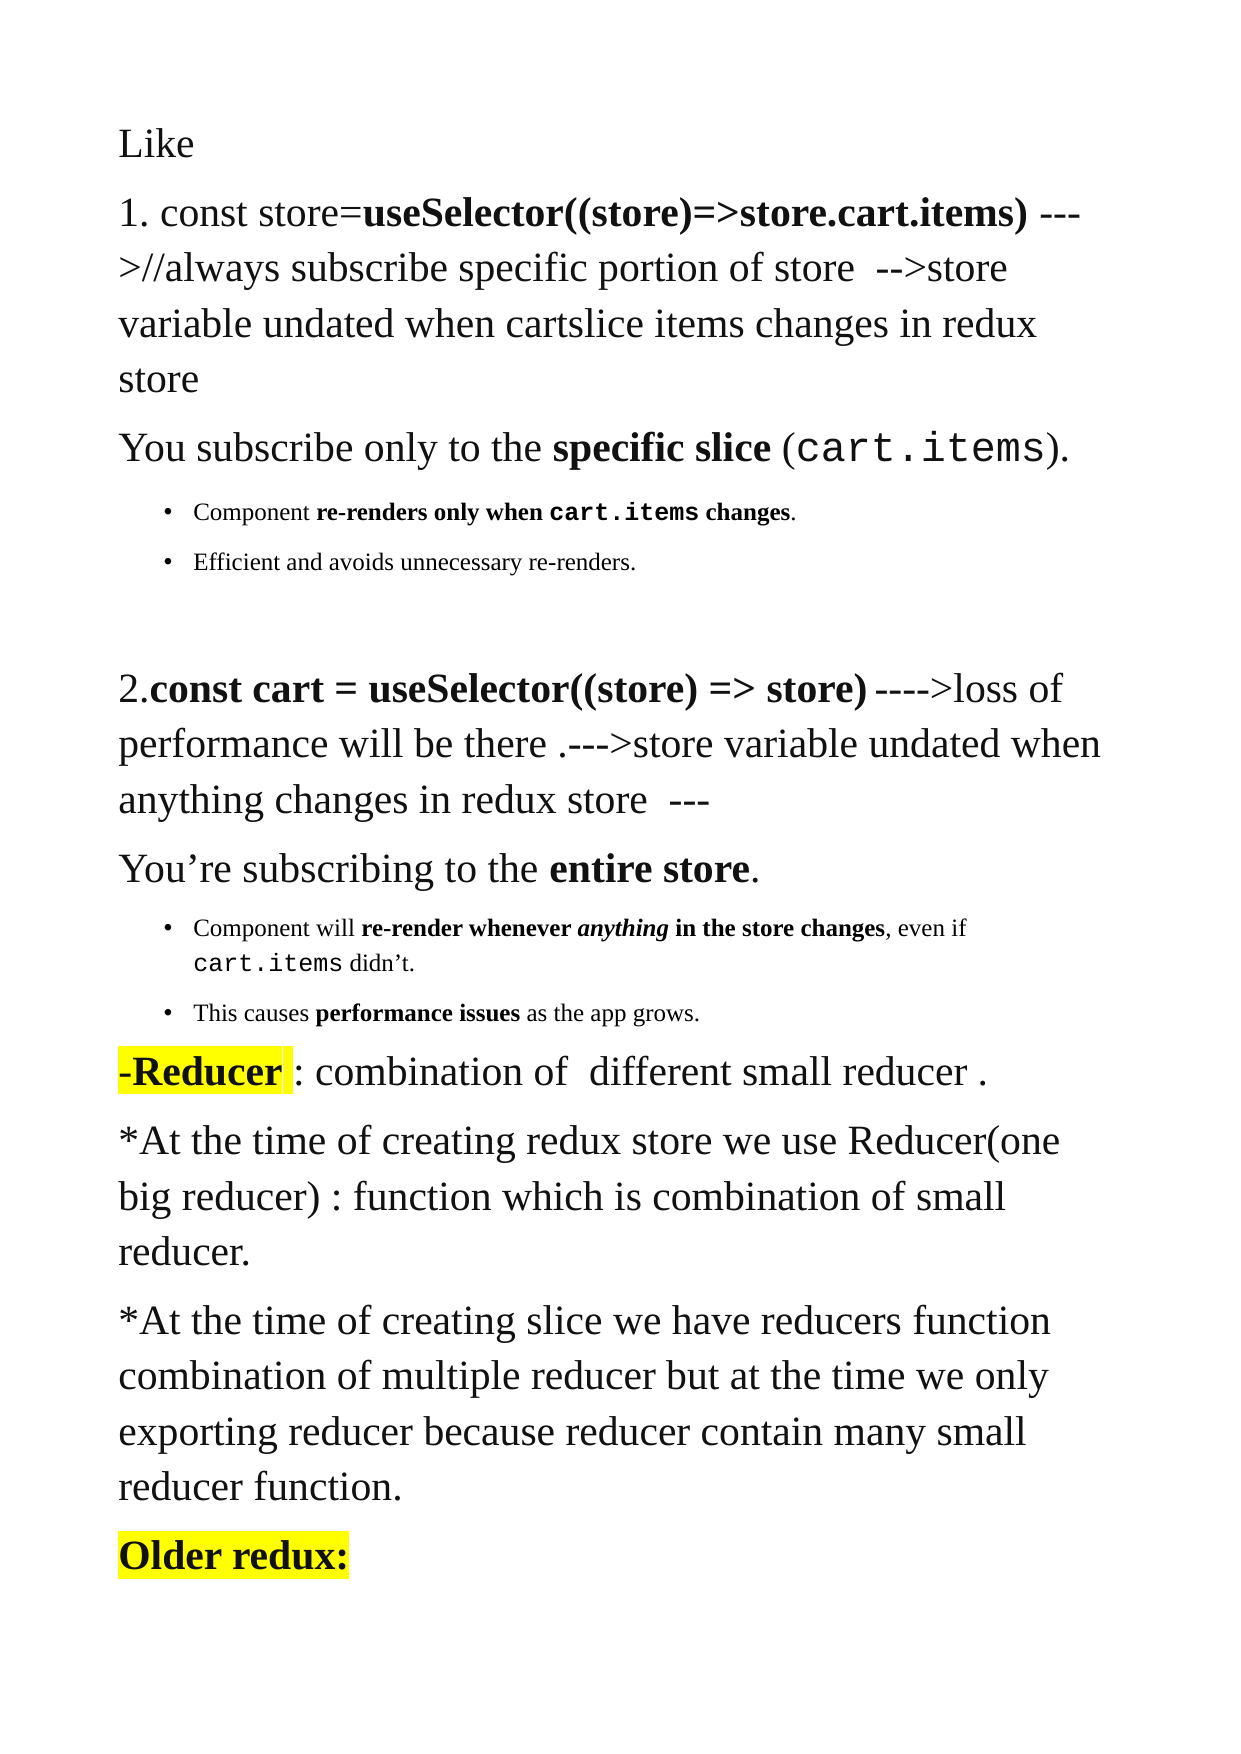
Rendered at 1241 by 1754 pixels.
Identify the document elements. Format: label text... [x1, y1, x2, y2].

text Older redux: [118, 1531, 1122, 1579]
list Efficient and avoids unnecessary re-renders. [164, 547, 1122, 575]
list Component re-renders only when cart.items changes. [164, 497, 1122, 527]
text 1. const store=useSelector((store)=>store.cart.items) --->//always subscribe specific portion of store -->store variable undated when cartslice items changes in redux store [118, 188, 1122, 401]
list This causes performance issues as the app grows. [164, 998, 1122, 1027]
text *At the time of creating slice we have reducers function combination of multiple reducer but at the time we only exporting reducer because reducer contain many small reducer function. [118, 1296, 1122, 1509]
text *At the time of creating redux store we use Reducer(one big reducer) : function which is combination of small reducer. [118, 1116, 1122, 1274]
text 2.const cart = useSelector((store) => store) ---->loss of performance will be there .--->store variable undated when anything changes in redux store --- [118, 664, 1122, 822]
text Like [118, 118, 1122, 166]
list Component will re-render whenever anything in the store changes, even if cart.items didn’t. [164, 913, 1122, 979]
text You subscribe only to the specific slice (cart.items). [118, 423, 1122, 474]
text -Reducer : combination of different small reducer . [118, 1046, 1122, 1094]
text You’re subscribing to the entire store. [118, 844, 1122, 892]
